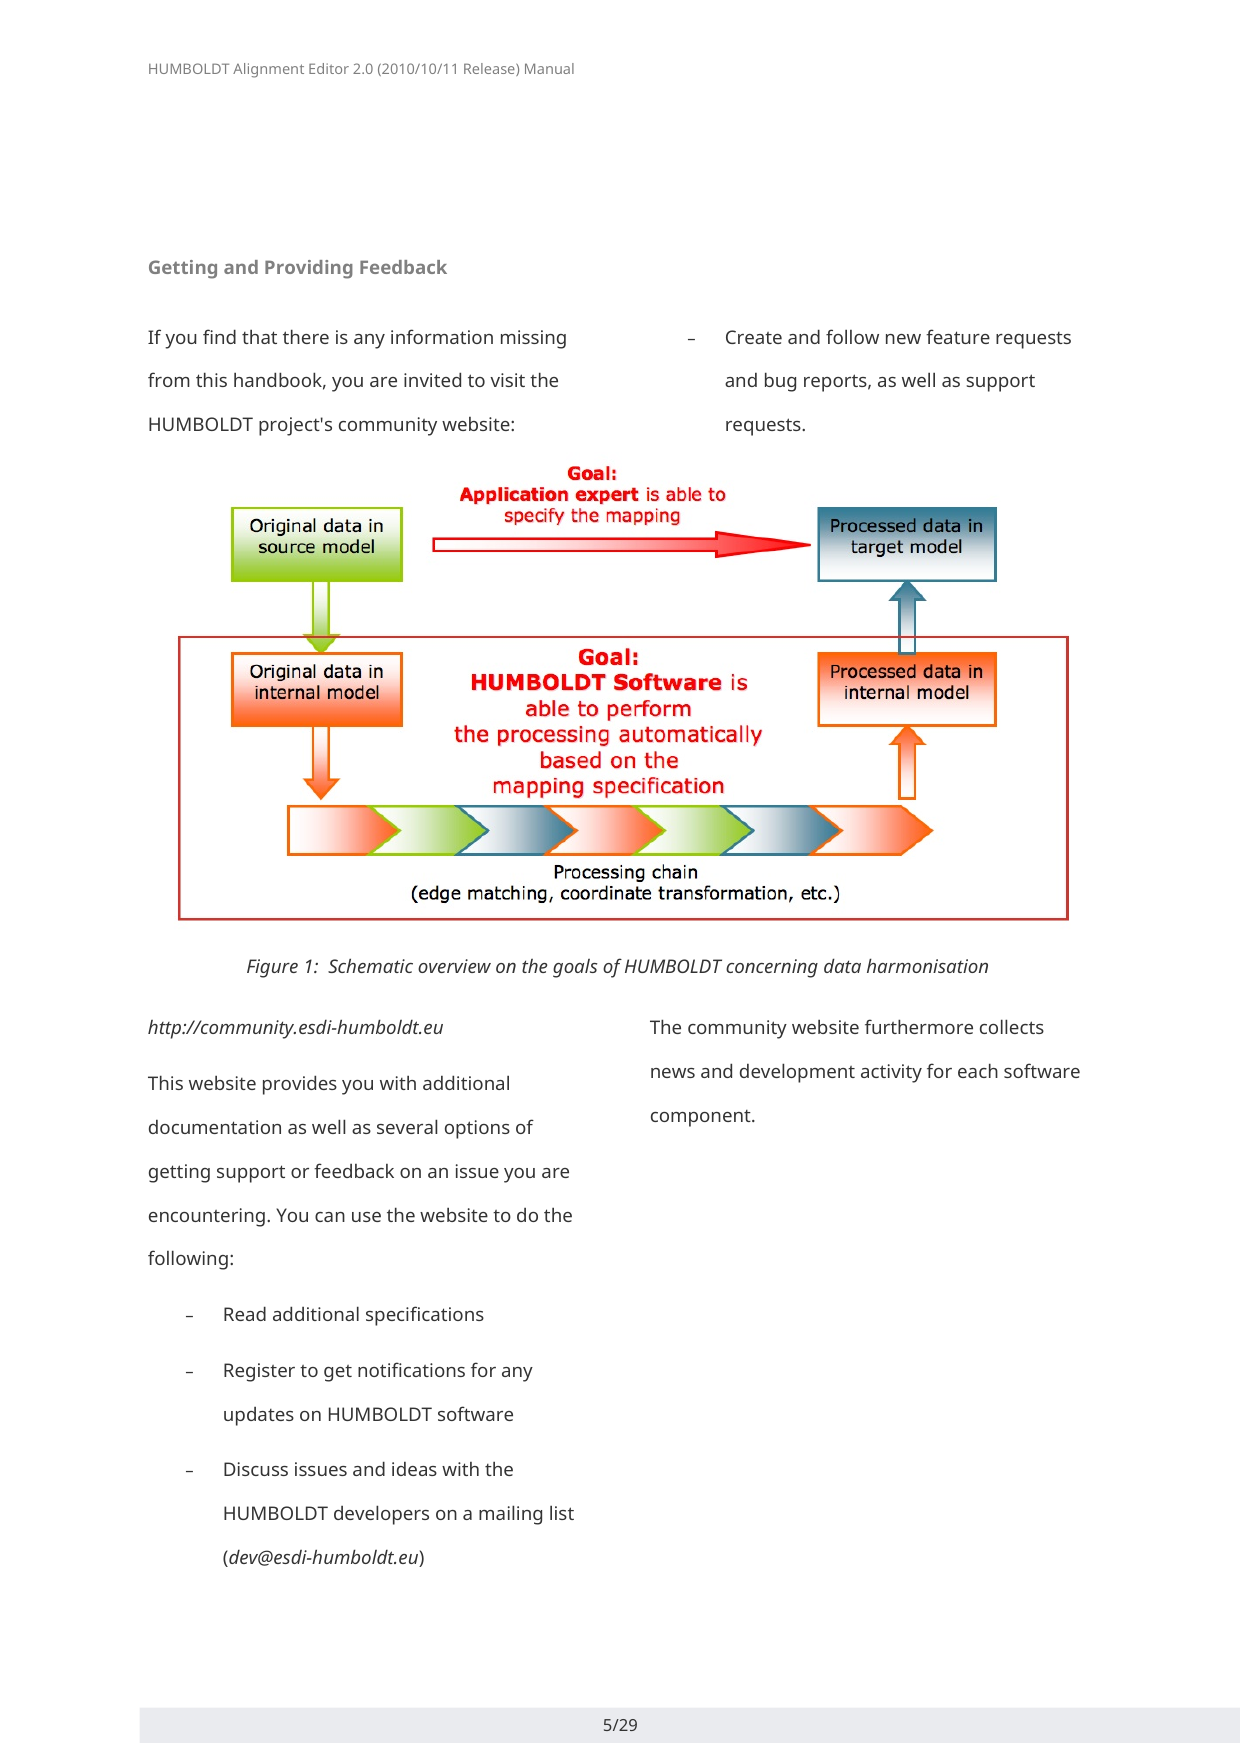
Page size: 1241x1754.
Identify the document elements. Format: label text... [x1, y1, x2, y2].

list Create and follow new feature requests and bug reports, as well as support requests. [687, 324, 1092, 437]
text If you find that there is any information missing from this handbook, you are invited to visit the HUMBOLDT project's community website: [148, 324, 591, 437]
list Discuss issues and ideas with the HUMBOLDT developers on a mailing list (dev@esdi-humboldt.eu) [185, 1456, 591, 1570]
list Register to get notifications for any updates on HUMBOLDT software [185, 1357, 591, 1426]
text Figure 1: Schematic overview on the goals of HUMBOLDT concerning data harmonisation [147, 935, 1091, 979]
list Read additional specifications [185, 1301, 591, 1327]
text The community website furthermore collects news and development activity for each software component. [649, 467, 1092, 1128]
picture [147, 438, 1091, 935]
text This website provides you with additional documentation as well as several options of getting support or feedback on an issue you are encountering. You can use the website to do the following: [148, 1070, 591, 1271]
text http://community.esdi-humboldt.eu [148, 979, 591, 1040]
subtitle Getting and Providing Feedback [148, 254, 1092, 280]
